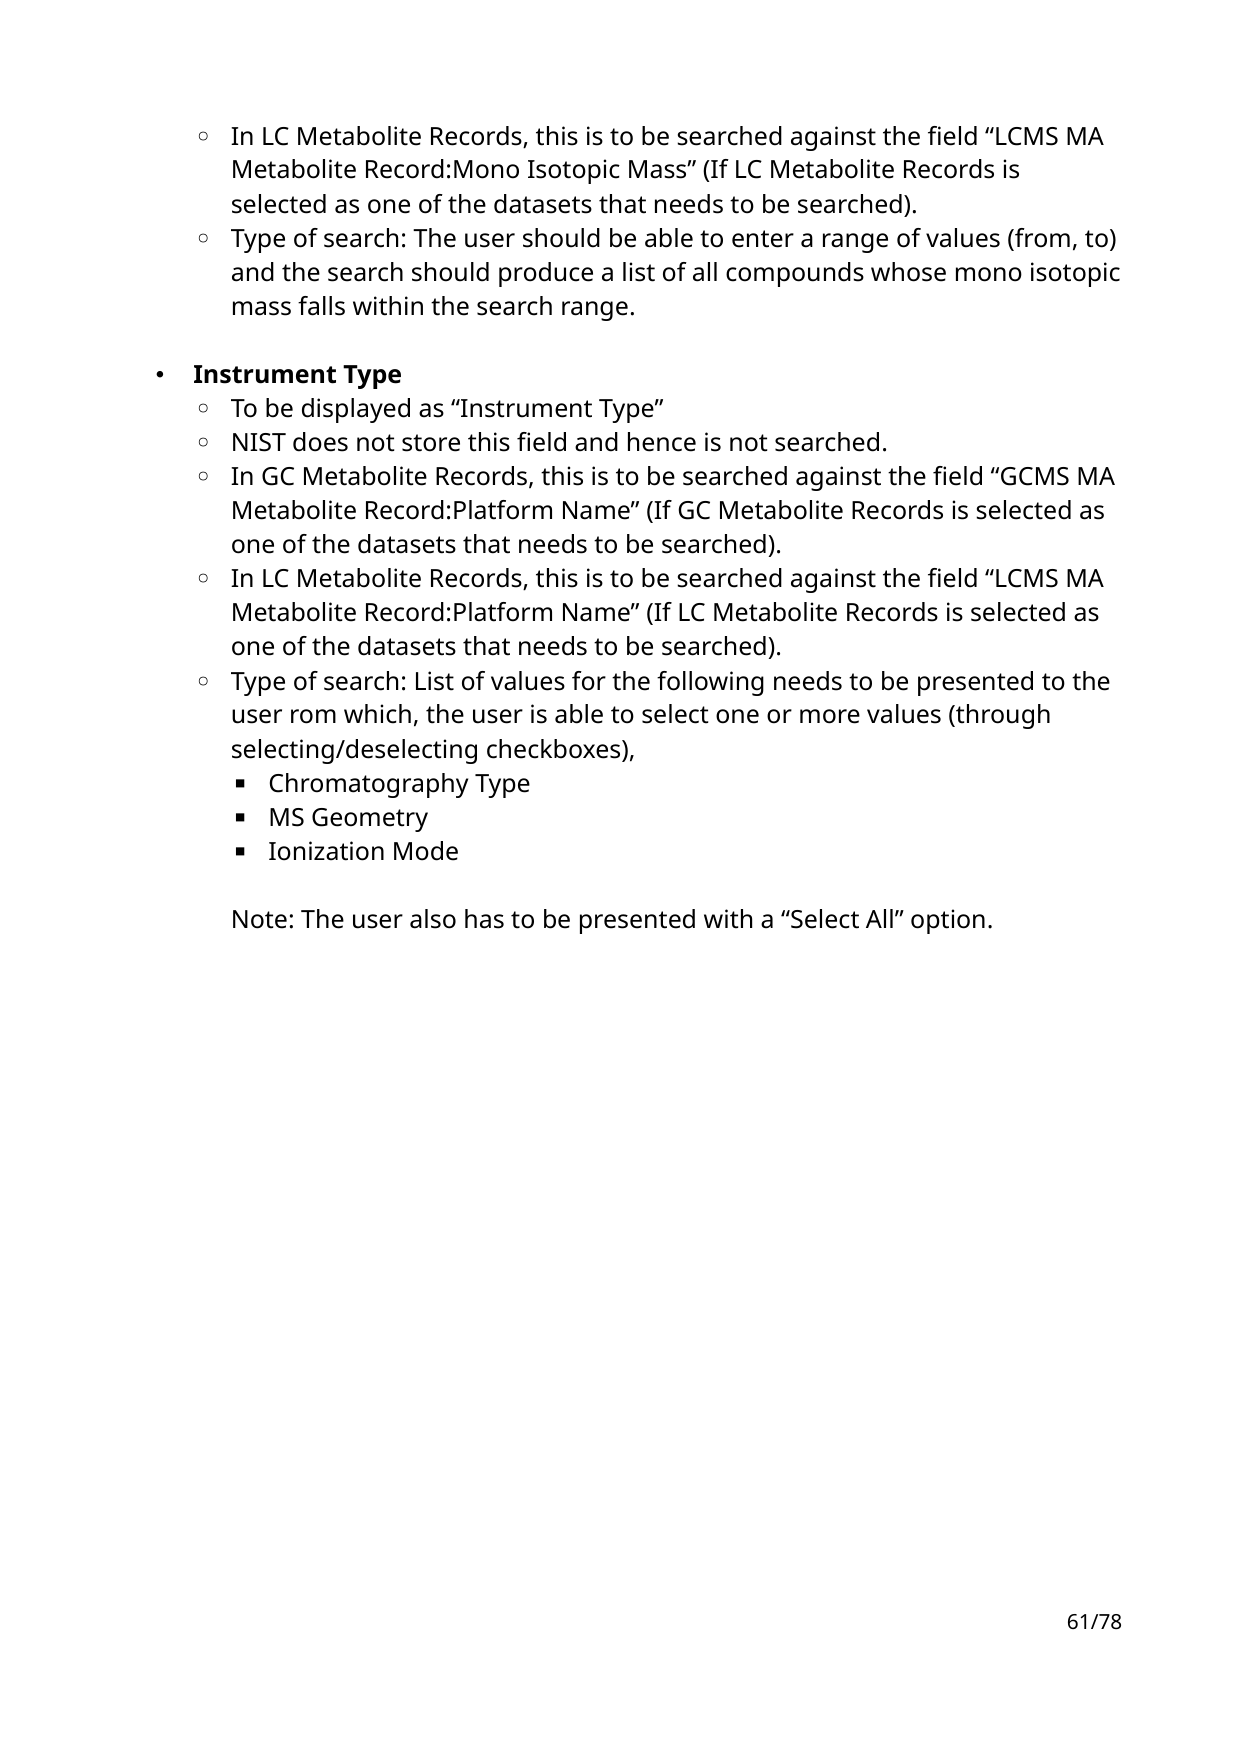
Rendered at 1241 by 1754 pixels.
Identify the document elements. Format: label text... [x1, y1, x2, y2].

list In LC Metabolite Records, this is to be searched against the field “LCMS MA Metabolite Record:Platform Name” (If LC Metabolite Records is selected as one of the datasets that needs to be searched). [193, 561, 1122, 663]
list Chromatography Type [231, 765, 1122, 799]
list In GC Metabolite Records, this is to be searched against the field “GCMS MA Metabolite Record:Platform Name” (If GC Metabolite Records is selected as one of the datasets that needs to be searched). [193, 459, 1122, 561]
list NIST does not store this field and hence is not searched. [193, 425, 1122, 459]
list To be displayed as “Instrument Type” [193, 391, 1122, 425]
list Type of search: List of values for the following needs to be presented to the user rom which, the user is able to select one or more values (through selecting/deselecting checkboxes), [193, 663, 1122, 765]
list Ionization Mode [231, 833, 1122, 867]
list In LC Metabolite Records, this is to be searched against the field “LCMS MA Metabolite Record:Mono Isotopic Mass” (If LC Metabolite Records is selected as one of the datasets that needs to be searched). [193, 118, 1122, 220]
list Type of search: The user should be able to enter a range of values (from, to) and the search should produce a list of all compounds whose mono isotopic mass falls within the search range. [193, 220, 1122, 322]
list MS Geometry [231, 799, 1122, 833]
list Instrument Type [156, 357, 1122, 391]
list Note: The user also has to be presented with a “Select All” option. [193, 902, 1122, 936]
